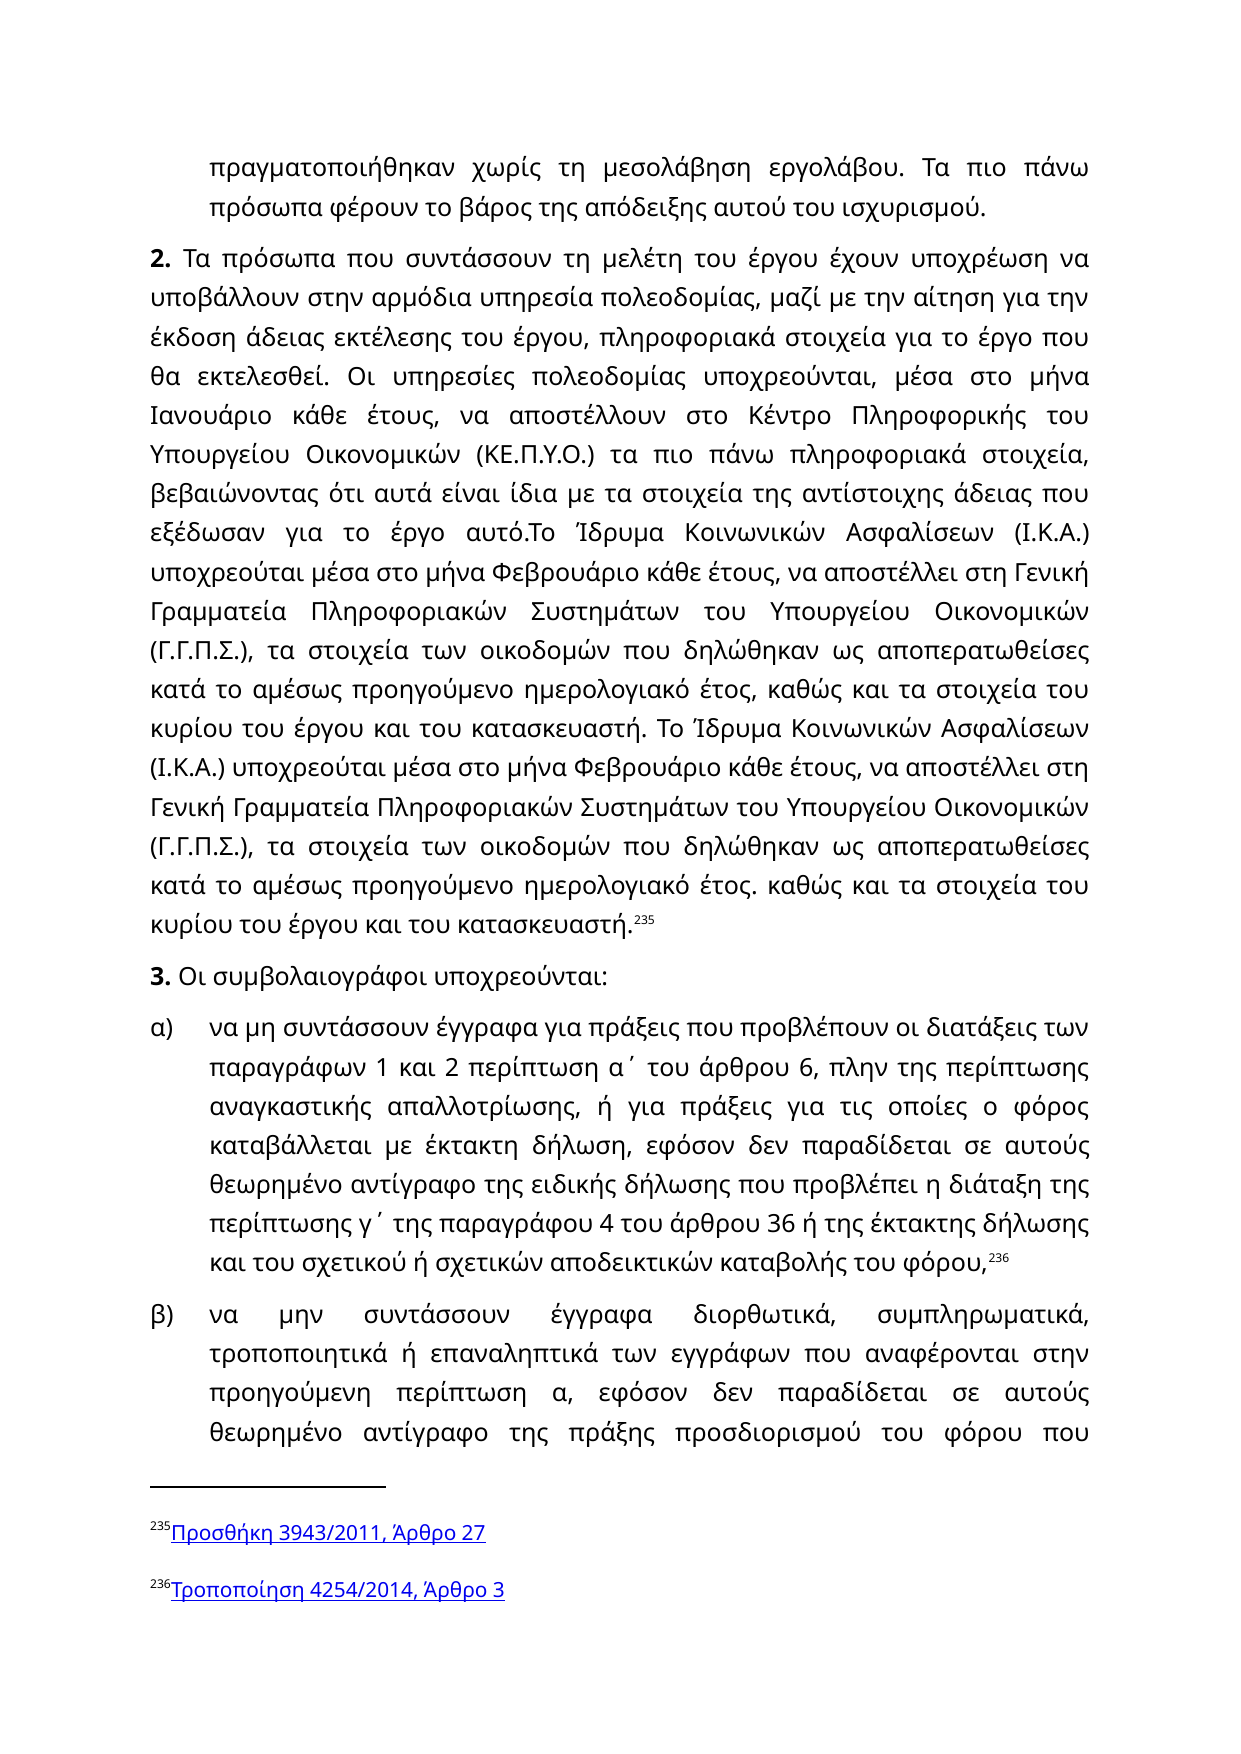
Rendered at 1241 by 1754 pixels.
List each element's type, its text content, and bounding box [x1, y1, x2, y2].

text Τροποποίηση 4254/2014, Άρθρο 3 [150, 1576, 1090, 1604]
text 2. Τα πρόσωπα που συντάσσουν τη μελέτη του έργου έχουν υποχρέωση να υποβάλλουν στην αρμόδια υπηρεσία πολεοδομίας, μαζί με την αίτηση για την έκδοση άδειας εκτέλεσης του έργου, πληροφοριακά στοιχεία για το έργο που θα εκτελεσθεί. Οι υπηρεσίες πολεοδομίας υποχρεούνται, μέσα στο μήνα Ιανουάριο κάθε έτους, να αποστέλλουν στο Κέντρο Πληροφορικής του Υπουργείου Οικονομικών (ΚΕ.Π.Υ.Ο.) τα πιο πάνω πληροφοριακά στοιχεία, βεβαιώνοντας ότι αυτά είναι ίδια με τα στοιχεία της αντίστοιχης άδειας που εξέδωσαν για το έργο αυτό.Το Ίδρυμα Κοινωνικών Ασφαλίσεων (Ι.Κ.Α.) υποχρεούται μέσα στο μήνα Φεβρουάριο κάθε έτους, να αποστέλλει στη Γενική Γραμματεία Πληροφοριακών Συστημάτων του Υπουργείου Οικονομικών (Γ.Γ.Π.Σ.), τα στοιχεία των οικοδομών που δηλώθηκαν ως αποπερατωθείσες κατά το αμέσως προηγούμενο ημερολογιακό έτος, καθώς και τα στοιχεία του κυρίου του έργου και του κατασκευαστή. Το Ίδρυμα Κοινωνικών Ασφαλίσεων (Ι.Κ.Α.) υποχρεούται μέσα στο μήνα Φεβρουάριο κάθε έτους, να αποστέλλει στη Γενική Γραμματεία Πληροφοριακών Συστημάτων του Υπουργείου Οικονομικών (Γ.Γ.Π.Σ.), τα στοιχεία των οικοδομών που δηλώθηκαν ως αποπερατωθείσες κατά το αμέσως προηγούμενο ημερολογιακό έτος. καθώς και τα στοιχεία του κυρίου του έργου και του κατασκευαστή. [150, 241, 1090, 941]
text 3. Οι συμβολαιογράφοι υποχρεούνται: [150, 958, 1090, 992]
list πραγματοποιήθηκαν χωρίς τη μεσολάβηση εργολάβου. Τα πιο πάνω πρόσωπα φέρουν το βάρος της απόδειξης αυτού του ισχυρισμού. [150, 150, 1090, 223]
list α) να μη συντάσσουν έγγραφα για πράξεις που προβλέπουν οι διατάξεις των παραγράφων 1 και 2 περίπτωση α΄ του άρθρου 6, πλην της περίπτωσης αναγκαστικής απαλλοτρίωσης, ή για πράξεις για τις οποίες ο φόρος καταβάλλεται με έκτακτη δήλωση, εφόσον δεν παραδίδεται σε αυτούς θεωρημένο αντίγραφο της ειδικής δήλωσης που προβλέπει η διάταξη της περίπτωσης γ΄ της παραγράφου 4 του άρθρου 36 ή της έκτακτης δήλωσης και του σχετικού ή σχετικών αποδεικτικών καταβολής του φόρου, [150, 1010, 1090, 1279]
list β) να μην συντάσσουν έγγραφα διορθωτικά, συμπληρωματικά, τροποποιητικά ή επαναληπτικά των εγγράφων που αναφέρονται στην προηγούμενη περίπτωση α, εφόσον δεν παραδίδεται σε αυτούς θεωρημένο αντίγραφο της πράξης προσδιορισμού του φόρου που [150, 1297, 1090, 1448]
text Προσθήκη 3943/2011, Άρθρο 27 [150, 1518, 1090, 1546]
